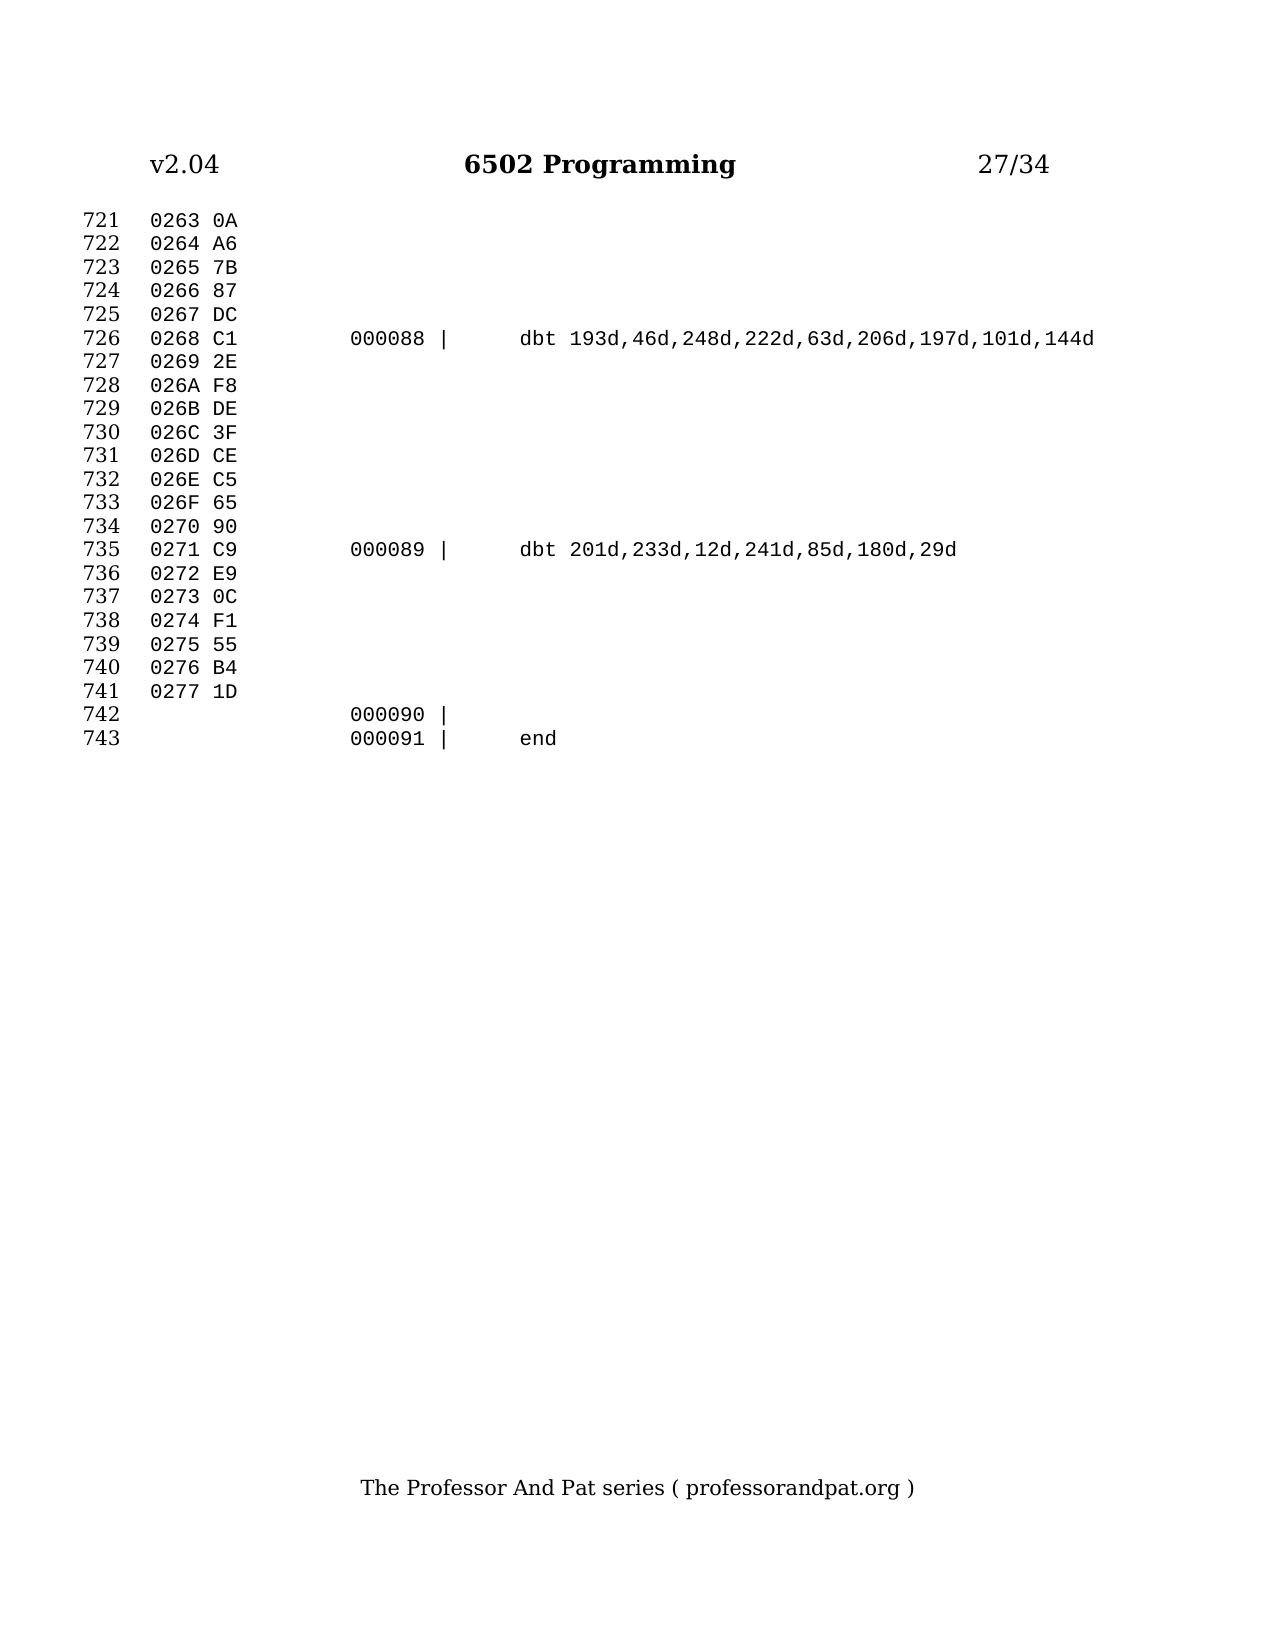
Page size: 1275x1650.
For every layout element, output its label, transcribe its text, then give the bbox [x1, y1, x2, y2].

text 0277 1D [150, 681, 1125, 704]
text 0264 A6 [150, 233, 1125, 257]
text 026A F8 [150, 375, 1125, 398]
text 000090 | [150, 704, 1125, 728]
text 0271 C9 000089 | dbt 201d,233d,12d,241d,85d,180d,29d [150, 539, 1125, 563]
text 026E C5 [150, 469, 1125, 492]
text 026F 65 [150, 492, 1125, 516]
text 0263 0A [150, 210, 1125, 233]
text 0273 0C [150, 587, 1125, 610]
text 0266 87 [150, 281, 1125, 304]
text 0274 F1 [150, 610, 1125, 634]
text 000091 | end [150, 728, 1125, 751]
text 0268 C1 000088 | dbt 193d,46d,248d,222d,63d,206d,197d,101d,144d [150, 328, 1125, 351]
text 0267 DC [150, 304, 1125, 328]
text 026D CE [150, 445, 1125, 469]
text 0272 E9 [150, 563, 1125, 587]
text 0265 7B [150, 257, 1125, 281]
text 0269 2E [150, 351, 1125, 375]
text 026B DE [150, 398, 1125, 422]
text 0276 B4 [150, 657, 1125, 681]
text 0275 55 [150, 634, 1125, 657]
text 026C 3F [150, 422, 1125, 445]
text 0270 90 [150, 516, 1125, 539]
